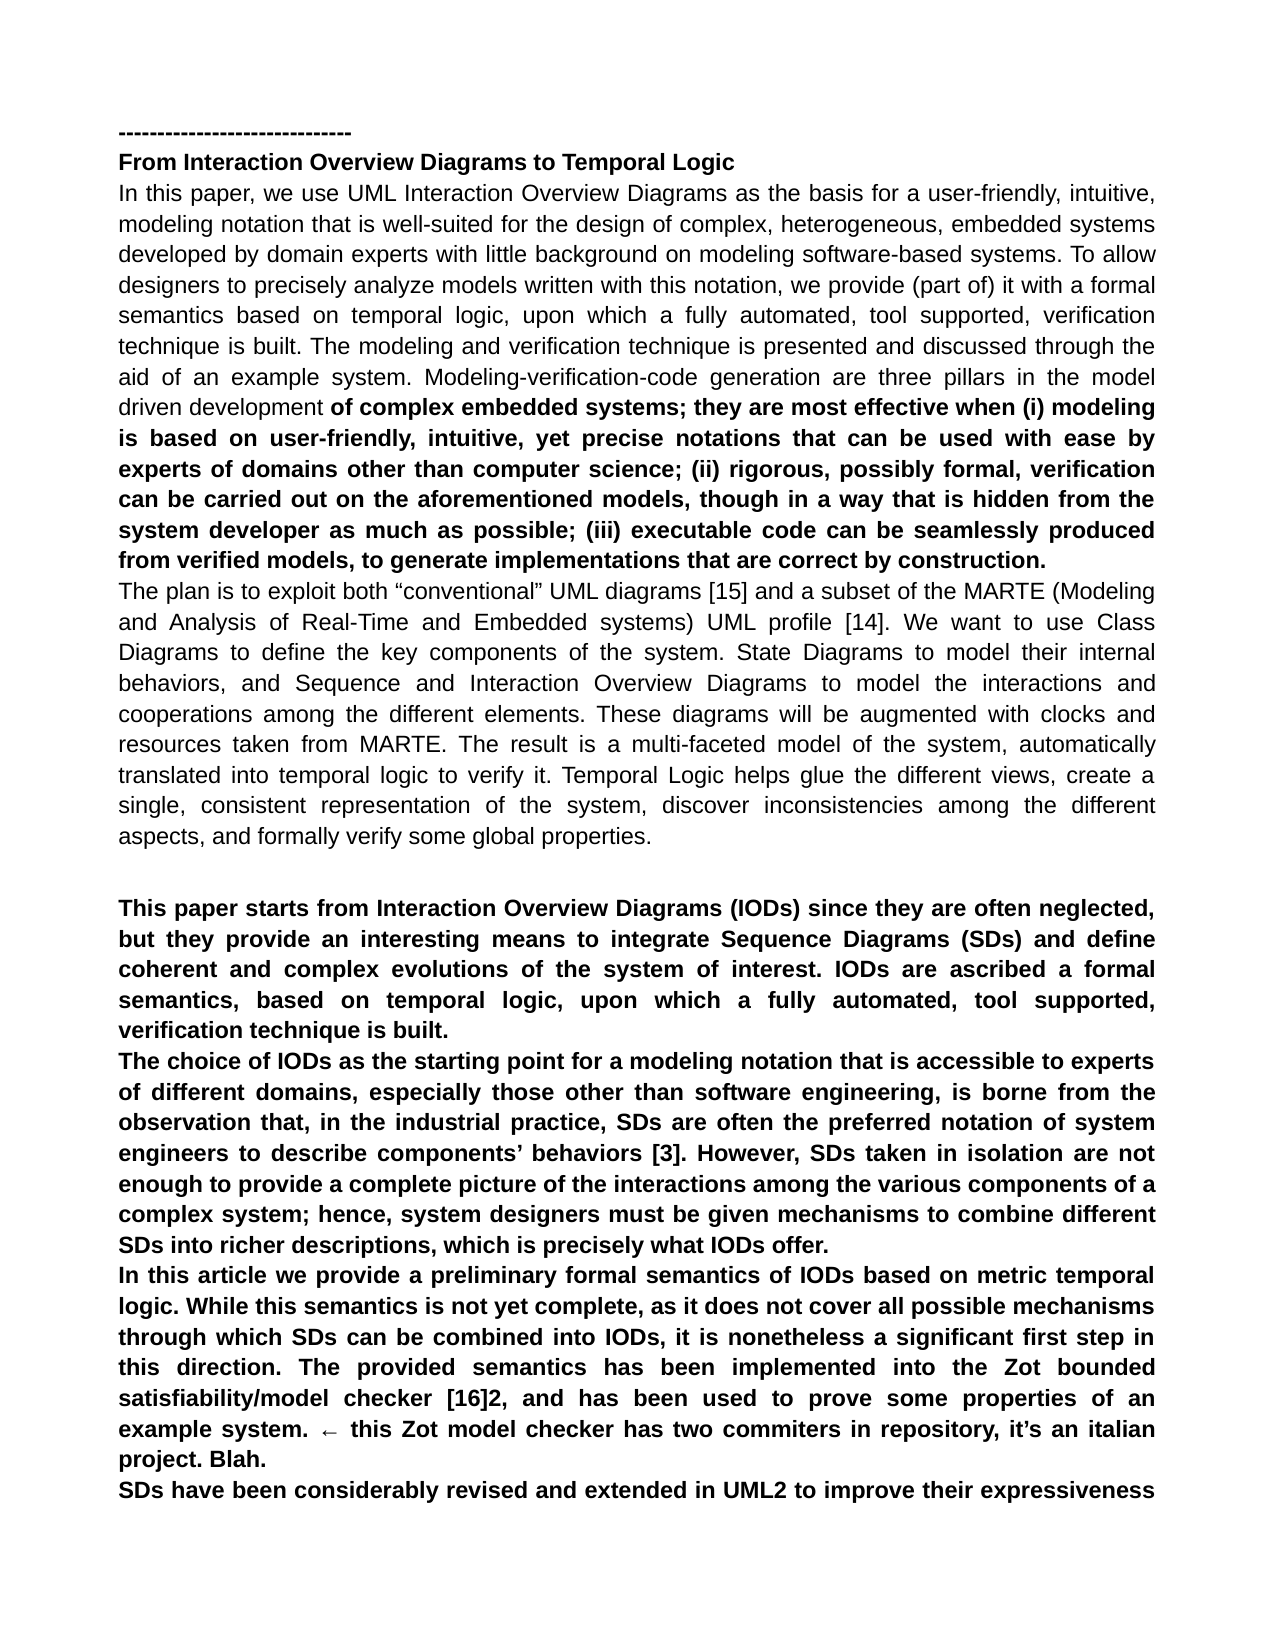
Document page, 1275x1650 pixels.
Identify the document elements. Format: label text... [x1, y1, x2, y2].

text From Interaction Overview Diagrams to Temporal Logic [118, 149, 1157, 176]
text This paper starts from Interaction Overview Diagrams (IODs) since they are often neglected, but they provide an interesting means to integrate Sequence Diagrams (SDs) and define coherent and complex evolutions of the system of interest. IODs are ascribed a formal semantics, based on temporal logic, upon which a fully automated, tool supported, verification technique is built. [118, 894, 1157, 1044]
text In this paper, we use UML Interaction Overview Diagrams as the basis for a user-friendly, intuitive, modeling notation that is well-suited for the design of complex, heterogeneous, embedded systems developed by domain experts with little background on modeling software-based systems. To allow designers to precisely analyze models written with this notation, we provide (part of) it with a formal semantics based on temporal logic, upon which a fully automated, tool supported, verification technique is built. The modeling and verification technique is presented and discussed through the aid of an example system. Modeling-verification-code generation are three pillars in the model driven development of complex embedded systems; they are most effective when (i) modeling is based on user-friendly, intuitive, yet precise notations that can be used with ease by experts of domains other than computer science; (ii) rigorous, possibly formal, verification can be carried out on the aforementioned models, though in a way that is hidden from the system developer as much as possible; (iii) executable code can be seamlessly produced from verified models, to generate implementations that are correct by construction. [118, 179, 1157, 574]
text SDs have been considerably revised and extended in UML2 to improve their expressiveness [118, 1476, 1157, 1503]
text The plan is to exploit both “conventional” UML diagrams [15] and a subset of the MARTE (Modeling and Analysis of Real-Time and Embedded systems) UML profile [14]. We want to use Class Diagrams to define the key components of the system. State Diagrams to model their internal behaviors, and Sequence and Interaction Overview Diagrams to model the interactions and cooperations among the different elements. These diagrams will be augmented with clocks and resources taken from MARTE. The result is a multi-faceted model of the system, automatically translated into temporal logic to verify it. Temporal Logic helps glue the different views, create a single, consistent representation of the system, discover inconsistencies among the different aspects, and formally verify some global properties. [118, 577, 1157, 849]
text ------------------------------ [118, 118, 1157, 145]
text In this article we provide a preliminary formal semantics of IODs based on metric temporal logic. While this semantics is not yet complete, as it does not cover all possible mechanisms through which SDs can be combined into IODs, it is nonetheless a significant first step in this direction. The provided semantics has been implemented into the Zot bounded satisfiability/model checker [16]2, and has been used to prove some properties of an example system. ← this Zot model checker has two commiters in repository, it’s an italian project. Blah. [118, 1262, 1157, 1472]
text The choice of IODs as the starting point for a modeling notation that is accessible to experts of different domains, especially those other than software engineering, is borne from the observation that, in the industrial practice, SDs are often the preferred notation of system engineers to describe components’ behaviors [3]. However, SDs taken in isolation are not enough to provide a complete picture of the interactions among the various components of a complex system; hence, system designers must be given mechanisms to combine different SDs into richer descriptions, which is precisely what IODs offer. [118, 1047, 1157, 1258]
